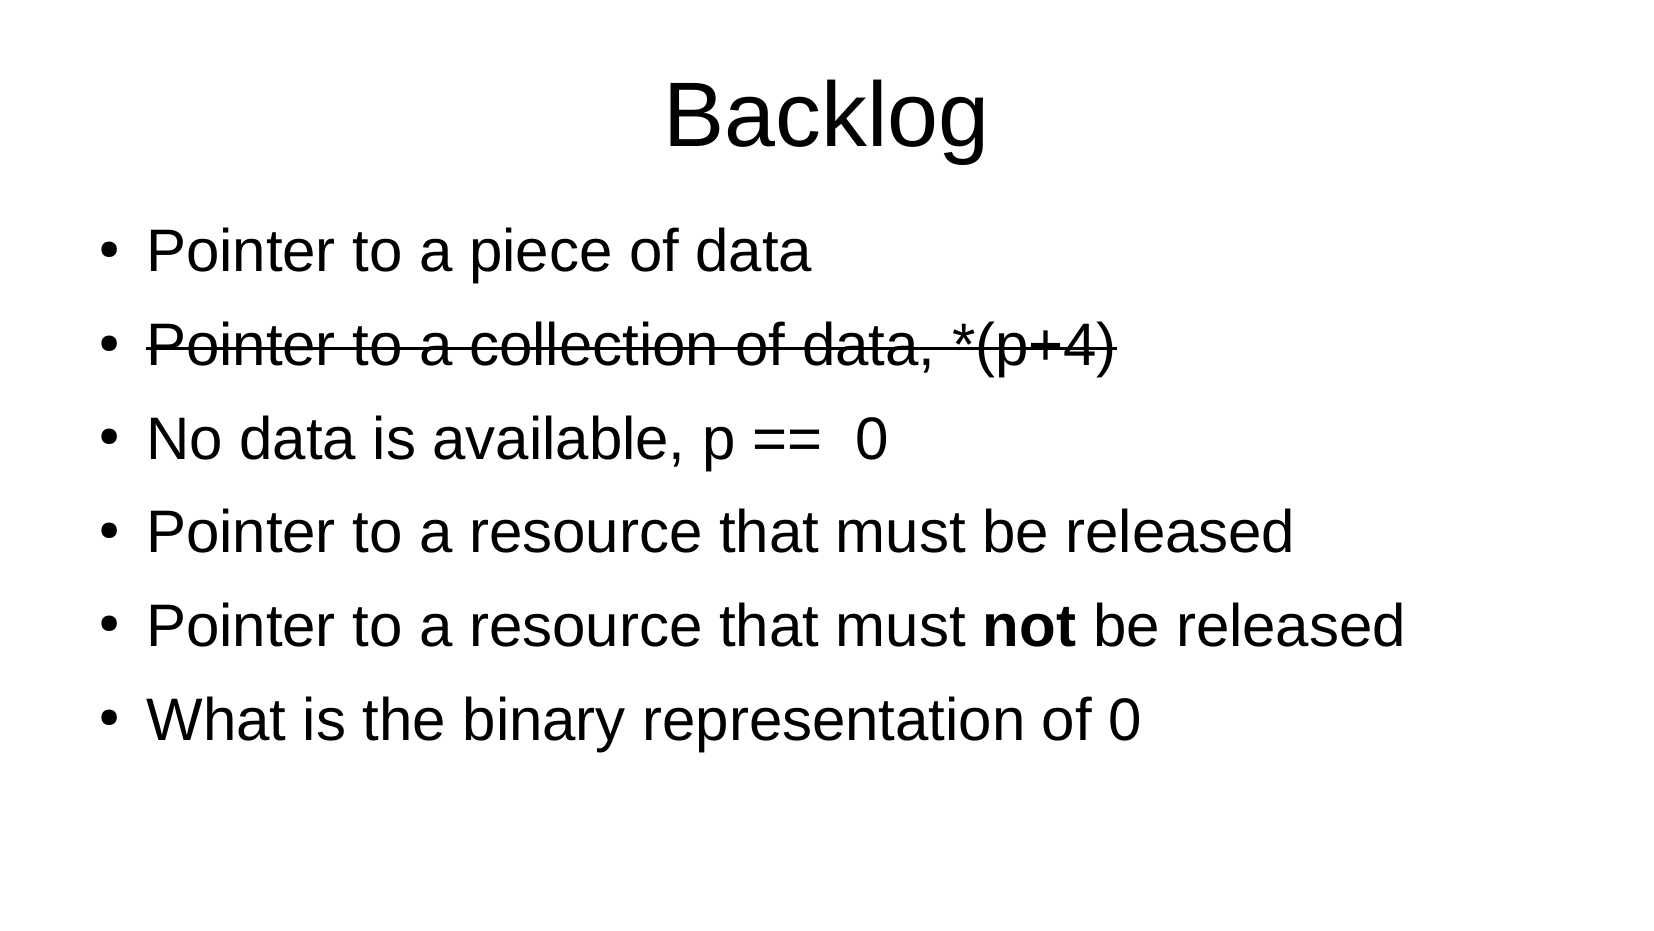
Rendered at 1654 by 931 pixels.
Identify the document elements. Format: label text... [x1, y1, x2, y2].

title Backlog [82, 37, 1571, 193]
list Pointer to a piece of data Pointer to a collection of data, *(p+4) No data is available, p == 0 Pointer to a resource that must be released Pointer to a resource that must not be released What is the binary representation of 0 [82, 217, 1571, 758]
